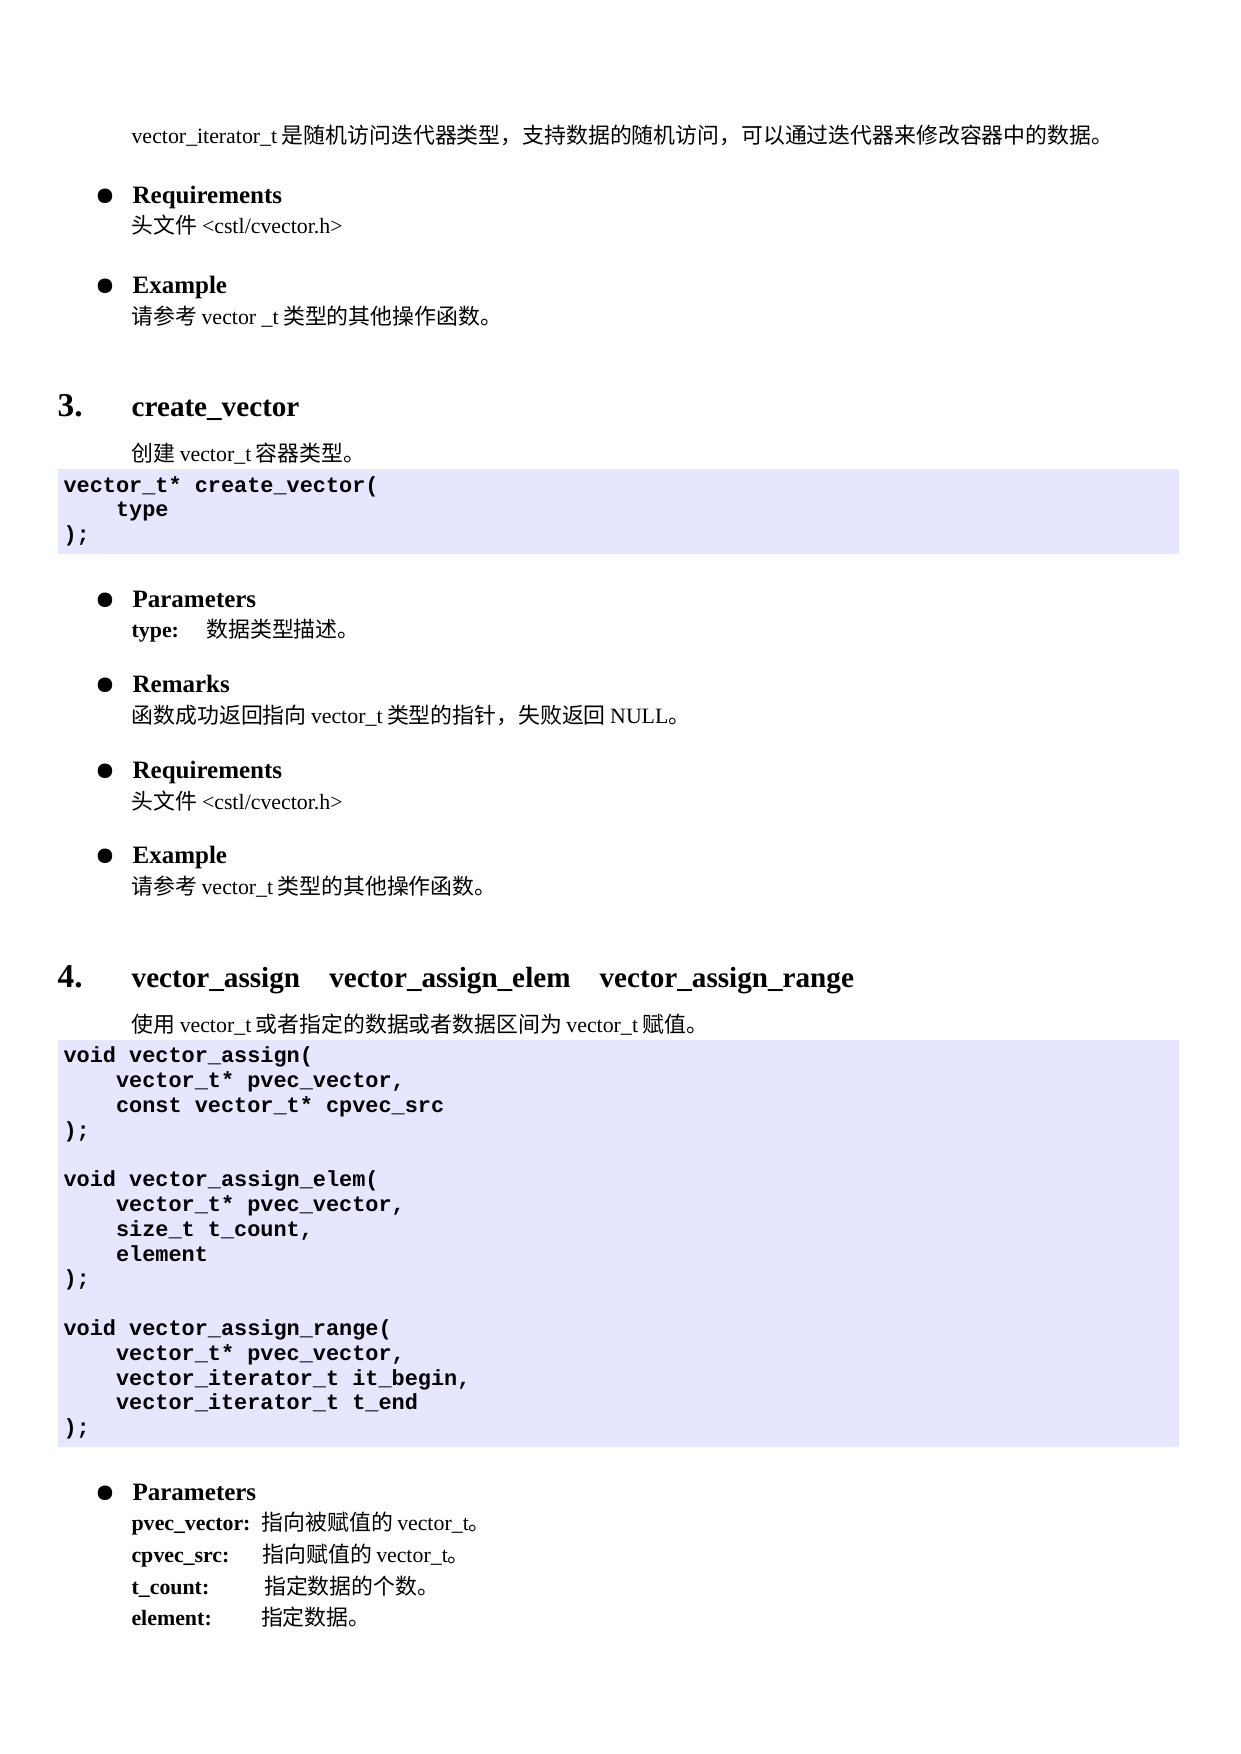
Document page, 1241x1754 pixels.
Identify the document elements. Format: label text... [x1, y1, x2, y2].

text 使用vector_t或者指定的数据或者数据区间为vector_t赋值。 [57, 1007, 1179, 1038]
text 创建vector_t容器类型。 [57, 436, 1179, 468]
text type: 数据类型描述。 [57, 612, 1179, 644]
text 请参考vector_t类型的其他操作函数。 [57, 869, 1179, 901]
text pvec_vector: 指向被赋值的vector_t。 [57, 1505, 1179, 1537]
list Example [95, 270, 1179, 299]
list Parameters [95, 1477, 1179, 1505]
list Remarks [95, 669, 1179, 698]
table_header void vector_assign( vector_t* pvec_vector, const vector_t* cpvec_src ); void vector_assign_elem( vector_t* pvec_vector, size_t t_count, element ); void vector_assign_range( vector_t* pvec_vector, vector_iterator_t it_begin, vector_iterator_t t_end ); [58, 1040, 1179, 1447]
text 头文件 <cstl/cvector.h> [57, 784, 1179, 815]
table_header vector_t* create_vector( type ); [58, 469, 1179, 554]
text cpvec_src: 指向赋值的vector_t。 [57, 1537, 1179, 1569]
list Requirements [95, 180, 1179, 208]
text 请参考vector _t类型的其他操作函数。 [57, 299, 1179, 331]
text t_count: 指定数据的个数。 [57, 1569, 1179, 1600]
text element: 指定数据。 [57, 1600, 1179, 1632]
text 函数成功返回指向vector_t类型的指针，失败返回NULL。 [57, 698, 1179, 730]
list Parameters [95, 584, 1179, 612]
list Requirements [95, 755, 1179, 784]
subtitle create_vector [57, 385, 1179, 424]
list Example [95, 841, 1179, 869]
text 头文件 <cstl/cvector.h> [57, 208, 1179, 240]
subtitle vector_assign vector_assign_elem vector_assign_range [57, 956, 1179, 994]
text vector_iterator_t是随机访问迭代器类型，支持数据的随机访问，可以通过迭代器来修改容器中的数据。 [57, 118, 1179, 150]
